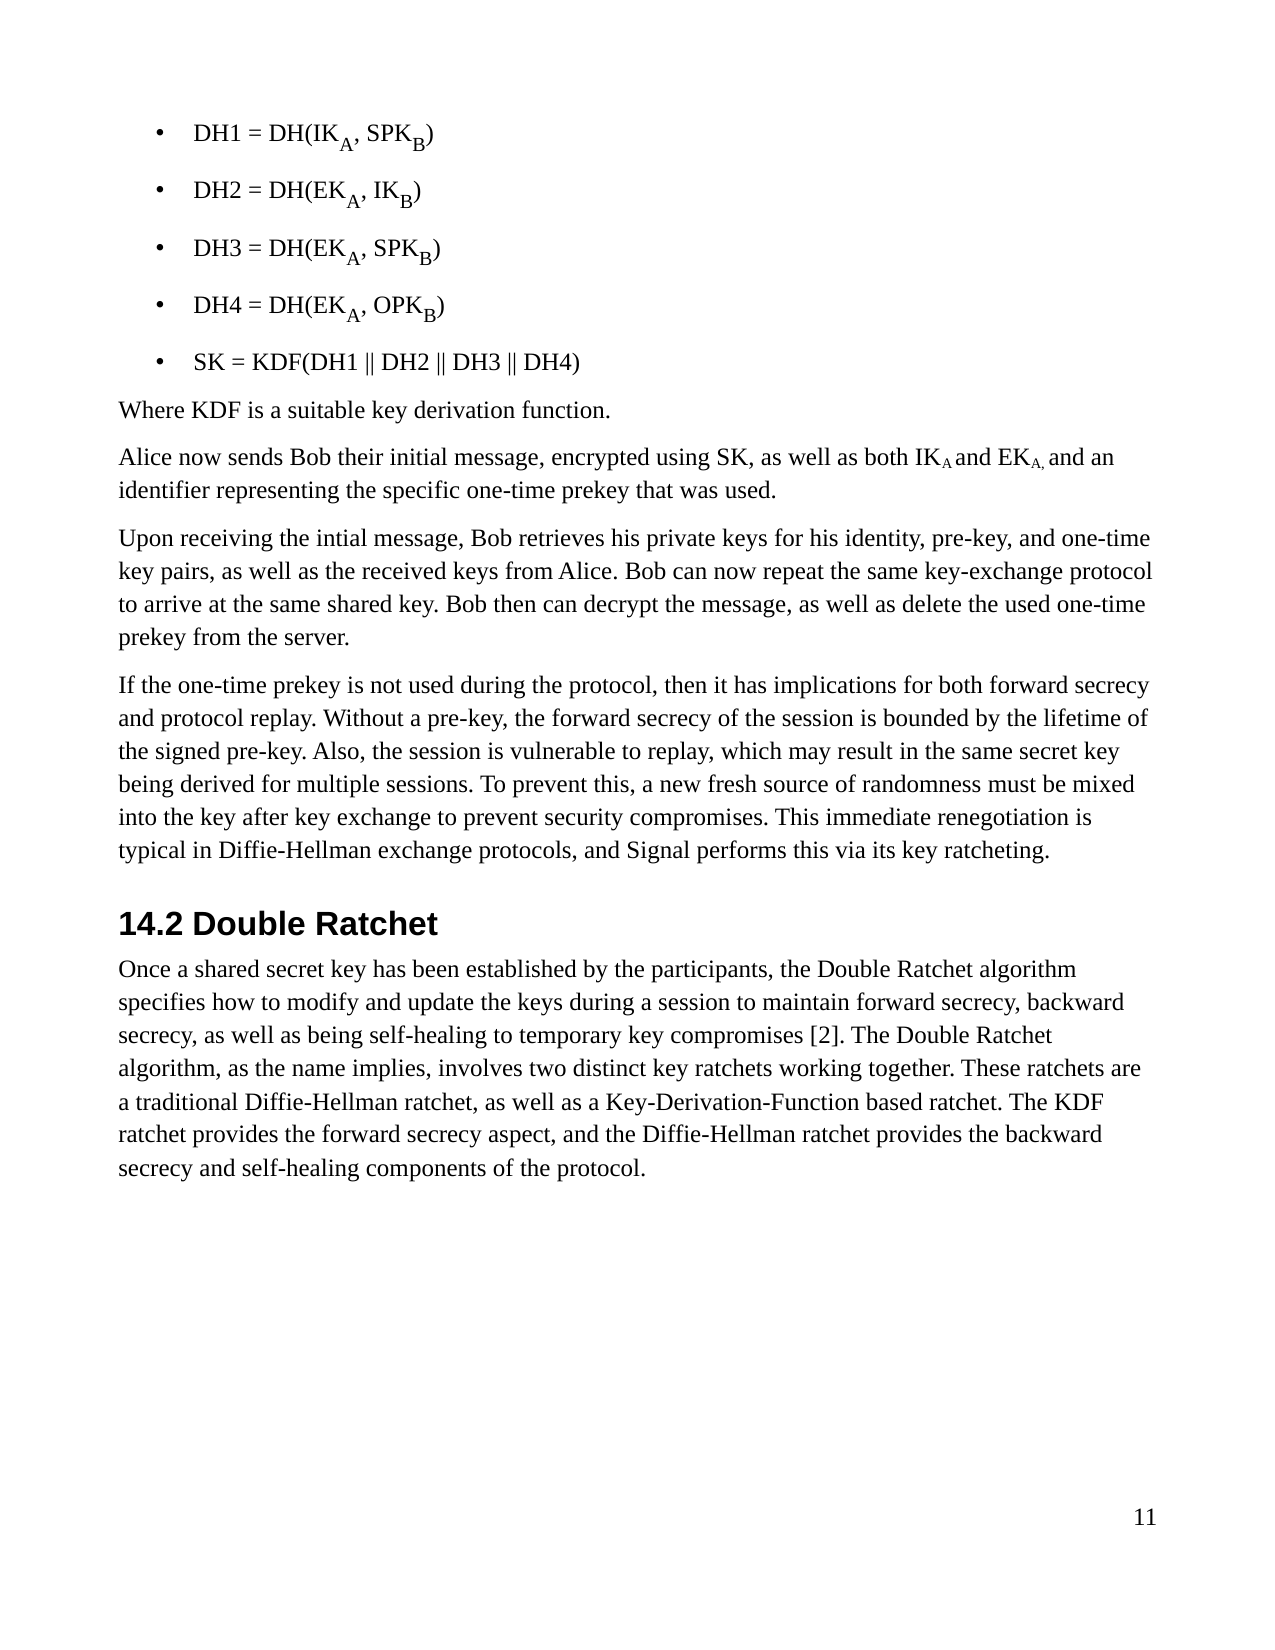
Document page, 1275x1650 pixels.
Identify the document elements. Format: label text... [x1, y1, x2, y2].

list DH1 = DH(IKA, SPKB) [156, 118, 1157, 155]
list SK = KDF(DH1 || DH2 || DH3 || DH4) [156, 347, 1157, 376]
subtitle Double Ratchet [118, 903, 1157, 942]
text Where KDF is a suitable key derivation function. [118, 395, 1157, 424]
list DH2 = DH(EKA, IKB) [156, 175, 1157, 213]
text If the one-time prekey is not used during the protocol, then it has implications for both forward secrecy and protocol replay. Without a pre-key, the forward secrecy of the session is bounded by the lifetime of the signed pre-key. Also, the session is vulnerable to replay, which may result in the same secret key being derived for multiple sessions. To prevent this, a new fresh source of randomness must be mixed into the key after key exchange to prevent security compromises. This immediate renegotiation is typical in Diffie-Hellman exchange protocols, and Signal performs this via its key ratcheting. [118, 670, 1157, 864]
text Once a shared secret key has been established by the participants, the Double Ratchet algorithm specifies how to modify and update the keys during a session to maintain forward secrecy, backward secrecy, as well as being self-healing to temporary key compromises [2]. The Double Ratchet algorithm, as the name implies, involves two distinct key ratchets working together. These ratchets are a traditional Diffie-Hellman ratchet, as well as a Key-Derivation-Function based ratchet. The KDF ratchet provides the forward secrecy aspect, and the Diffie-Hellman ratchet provides the backward secrecy and self-healing components of the protocol. [118, 954, 1157, 1181]
text Upon receiving the intial message, Bob retrieves his private keys for his identity, pre-key, and one-time key pairs, as well as the received keys from Alice. Bob can now repeat the same key-exchange protocol to arrive at the same shared key. Bob then can decrypt the message, as well as delete the used one-time prekey from the server. [118, 523, 1157, 651]
list DH3 = DH(EKA, SPKB) [156, 233, 1157, 270]
list DH4 = DH(EKA, OPKB) [156, 290, 1157, 327]
text Alice now sends Bob their initial message, encrypted using SK, as well as both IKA and EKA, and an identifier representing the specific one-time prekey that was used. [118, 442, 1157, 504]
